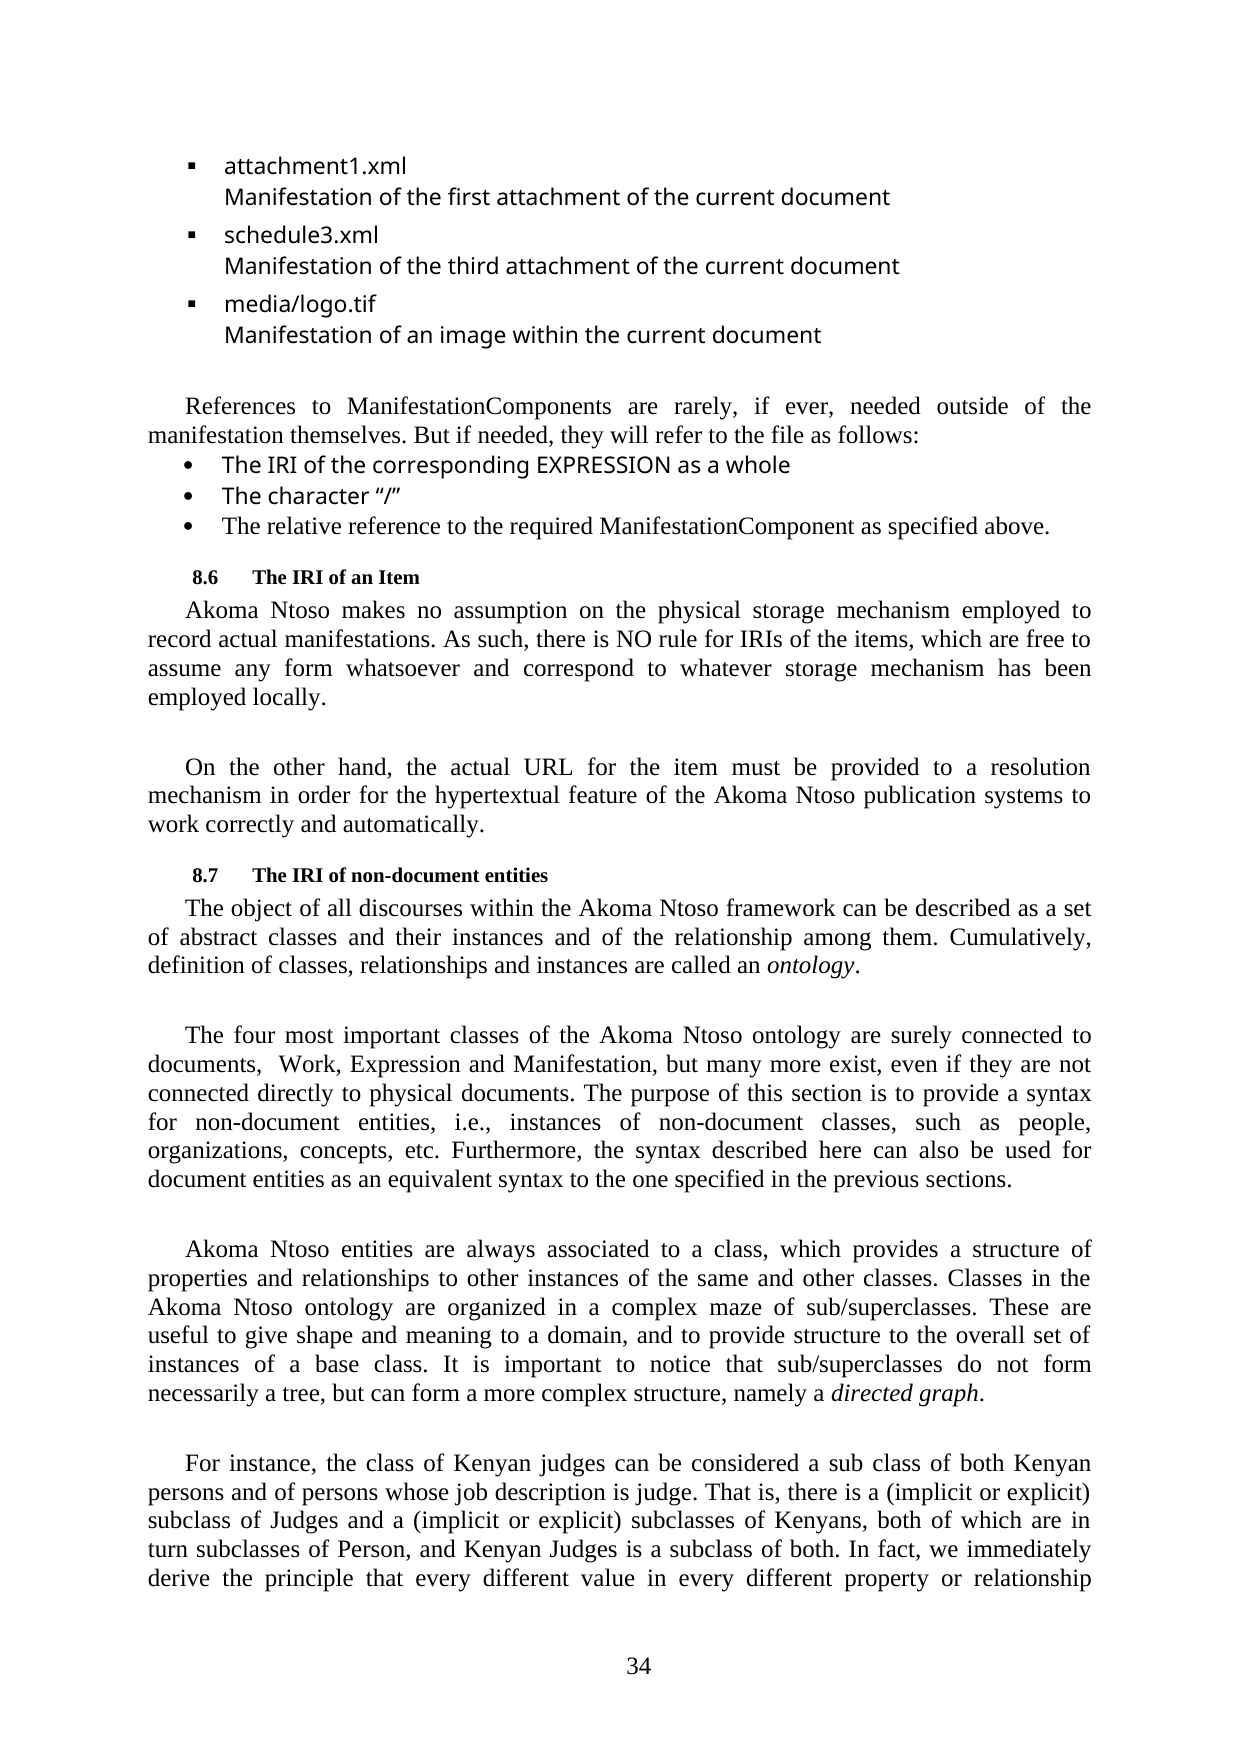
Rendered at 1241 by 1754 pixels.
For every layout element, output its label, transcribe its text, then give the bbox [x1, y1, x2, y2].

subtitle The IRI of non-document entities [192, 863, 1092, 887]
list media/logo.tif Manifestation of an image within the current document [186, 287, 1092, 350]
text The four most important classes of the Akoma Ntoso ontology are surely connected to documents, Work, Expression and Manifestation, but many more exist, even if they are not connected directly to physical documents. The purpose of this section is to provide a syntax for non-document entities, i.e., instances of non-document classes, such as people, organizations, concepts, etc. Furthermore, the syntax described here can also be used for document entities as an equivalent syntax to the one specified in the previous sections. [148, 1021, 1092, 1193]
list attachment1.xml Manifestation of the first attachment of the current document [186, 150, 1092, 212]
text The object of all discourses within the Akoma Ntoso framework can be described as a set of abstract classes and their instances and of the relationship among them. Cumulatively, definition of classes, relationships and instances are called an ontology. [148, 893, 1092, 979]
text On the other hand, the actual URL for the item must be provided to a resolution mechanism in order for the hypertextual feature of the Akoma Ntoso publication systems to work correctly and automatically. [148, 752, 1092, 838]
text Akoma Ntoso makes no assumption on the physical storage mechanism employed to record actual manifestations. As such, there is NO rule for IRIs of the items, which are free to assume any form whatsoever and correspond to whatever storage mechanism has been employed locally. [148, 595, 1092, 710]
list schedule3.xml Manifestation of the third attachment of the current document [186, 219, 1092, 281]
text For instance, the class of Kenyan judges can be considered a sub class of both Kenyan persons and of persons whose job description is judge. That is, there is a (implicit or explicit) subclass of Judges and a (implicit or explicit) subclasses of Kenyans, both of which are in turn subclasses of Person, and Kenyan Judges is a subclass of both. In fact, we immediately derive the principle that every different value in every different property or relationship [148, 1448, 1092, 1592]
list The character “/” [184, 480, 1092, 511]
list The relative reference to the required ManifestationComponent as specified above. [184, 511, 1092, 540]
text References to ManifestationComponents are rarely, if ever, needed outside of the manifestation themselves. But if needed, they will refer to the file as follows: [148, 391, 1092, 449]
list The IRI of the corresponding EXPRESSION as a whole [184, 449, 1092, 480]
text Akoma Ntoso entities are always associated to a class, which provides a structure of properties and relationships to other instances of the same and other classes. Classes in the Akoma Ntoso ontology are organized in a complex maze of sub/superclasses. These are useful to give shape and meaning to a domain, and to provide structure to the overall set of instances of a base class. It is important to notice that sub/superclasses do not form necessarily a tree, but can form a more complex structure, namely a directed graph. [148, 1234, 1092, 1407]
subtitle The IRI of an Item [192, 565, 1092, 589]
